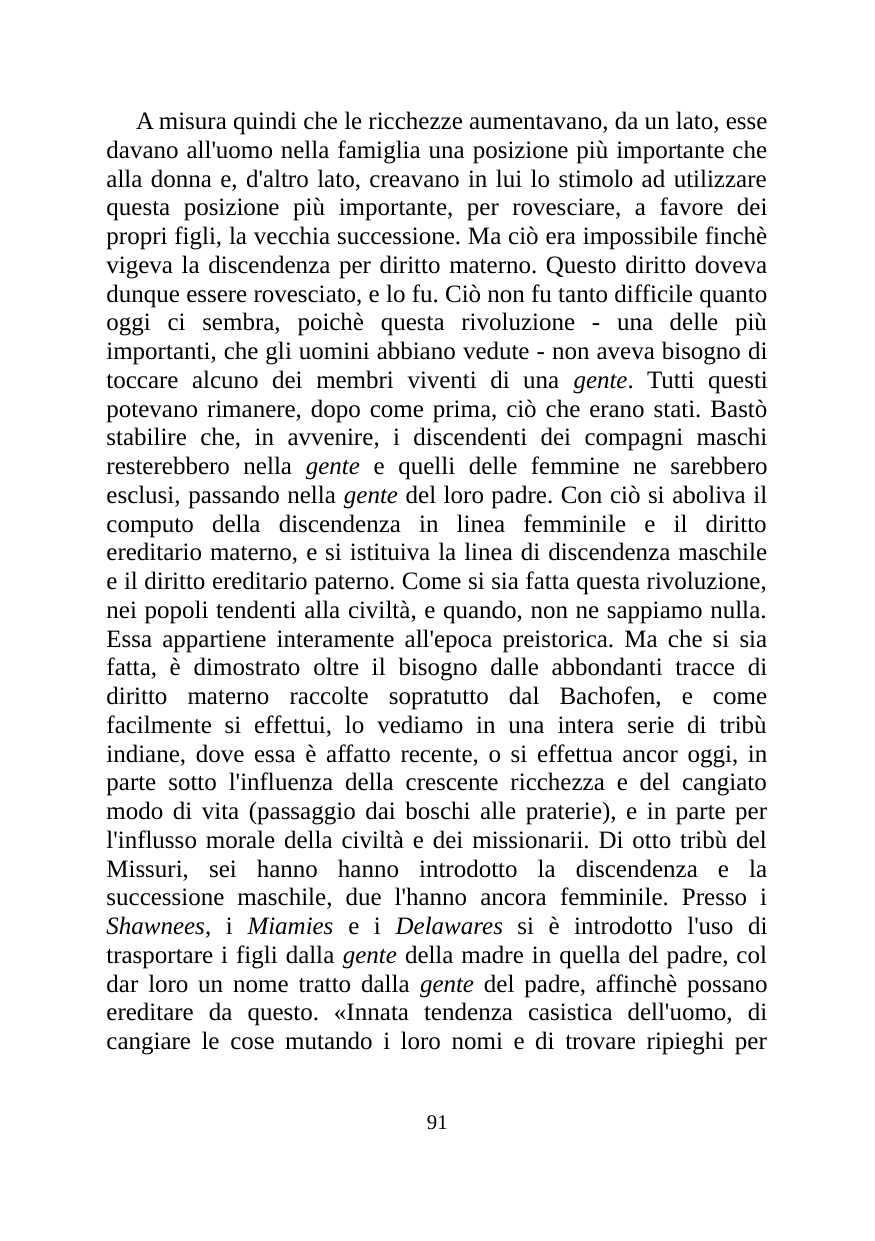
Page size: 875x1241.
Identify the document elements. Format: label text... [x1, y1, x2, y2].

text A misura quindi che le ricchezze aumentavano, da un lato, esse davano all'uomo nella famiglia una posizione più importante che alla donna e, d'altro lato, creavano in lui lo stimolo ad utilizzare questa posizione più importante, per rovesciare, a favore dei propri figli, la vecchia successione. Ma ciò era impossibile finchè vigeva la discendenza per diritto materno. Questo diritto doveva dunque essere rovesciato, e lo fu. Ciò non fu tanto difficile quanto oggi ci sembra, poichè questa rivoluzione - una delle più importanti, che gli uomini abbiano vedute - non aveva bisogno di toccare alcuno dei membri viventi di una gente. Tutti questi potevano rimanere, dopo come prima, ciò che erano stati. Bastò stabilire che, in avvenire, i discendenti dei compagni maschi resterebbero nella gente e quelli delle femmine ne sarebbero esclusi, passando nella gente del loro padre. Con ciò si aboliva il computo della discendenza in linea femminile e il diritto ereditario materno, e si istituiva la linea di discendenza maschile e il diritto ereditario paterno. Come si sia fatta questa rivoluzione, nei popoli tendenti alla civiltà, e quando, non ne sappiamo nulla. Essa appartiene interamente all'epoca preistorica. Ma che si sia fatta, è dimostrato oltre il bisogno dalle abbondanti tracce di diritto materno raccolte sopratutto dal Bachofen, e come facilmente si effettui, lo vediamo in una intera serie di tribù indiane, dove essa è affatto recente, o si effettua ancor oggi, in parte sotto l'influenza della crescente ricchezza e del cangiato modo di vita (passaggio dai boschi alle praterie), e in parte per l'influsso morale della civiltà e dei missionarii. Di otto tribù del Missuri, sei hanno hanno introdotto la discendenza e la successione maschile, due l'hanno ancora femminile. Presso i Shawnees, i Miamies e i Delawares si è introdotto l'uso di trasportare i figli dalla gente della madre in quella del padre, col dar loro un nome tratto dalla gente del padre, affinchè possano ereditare da questo. «Innata tendenza casistica dell'uomo, di cangiare le cose mutando i loro nomi e di trovare ripieghi per [106, 106, 768, 1055]
